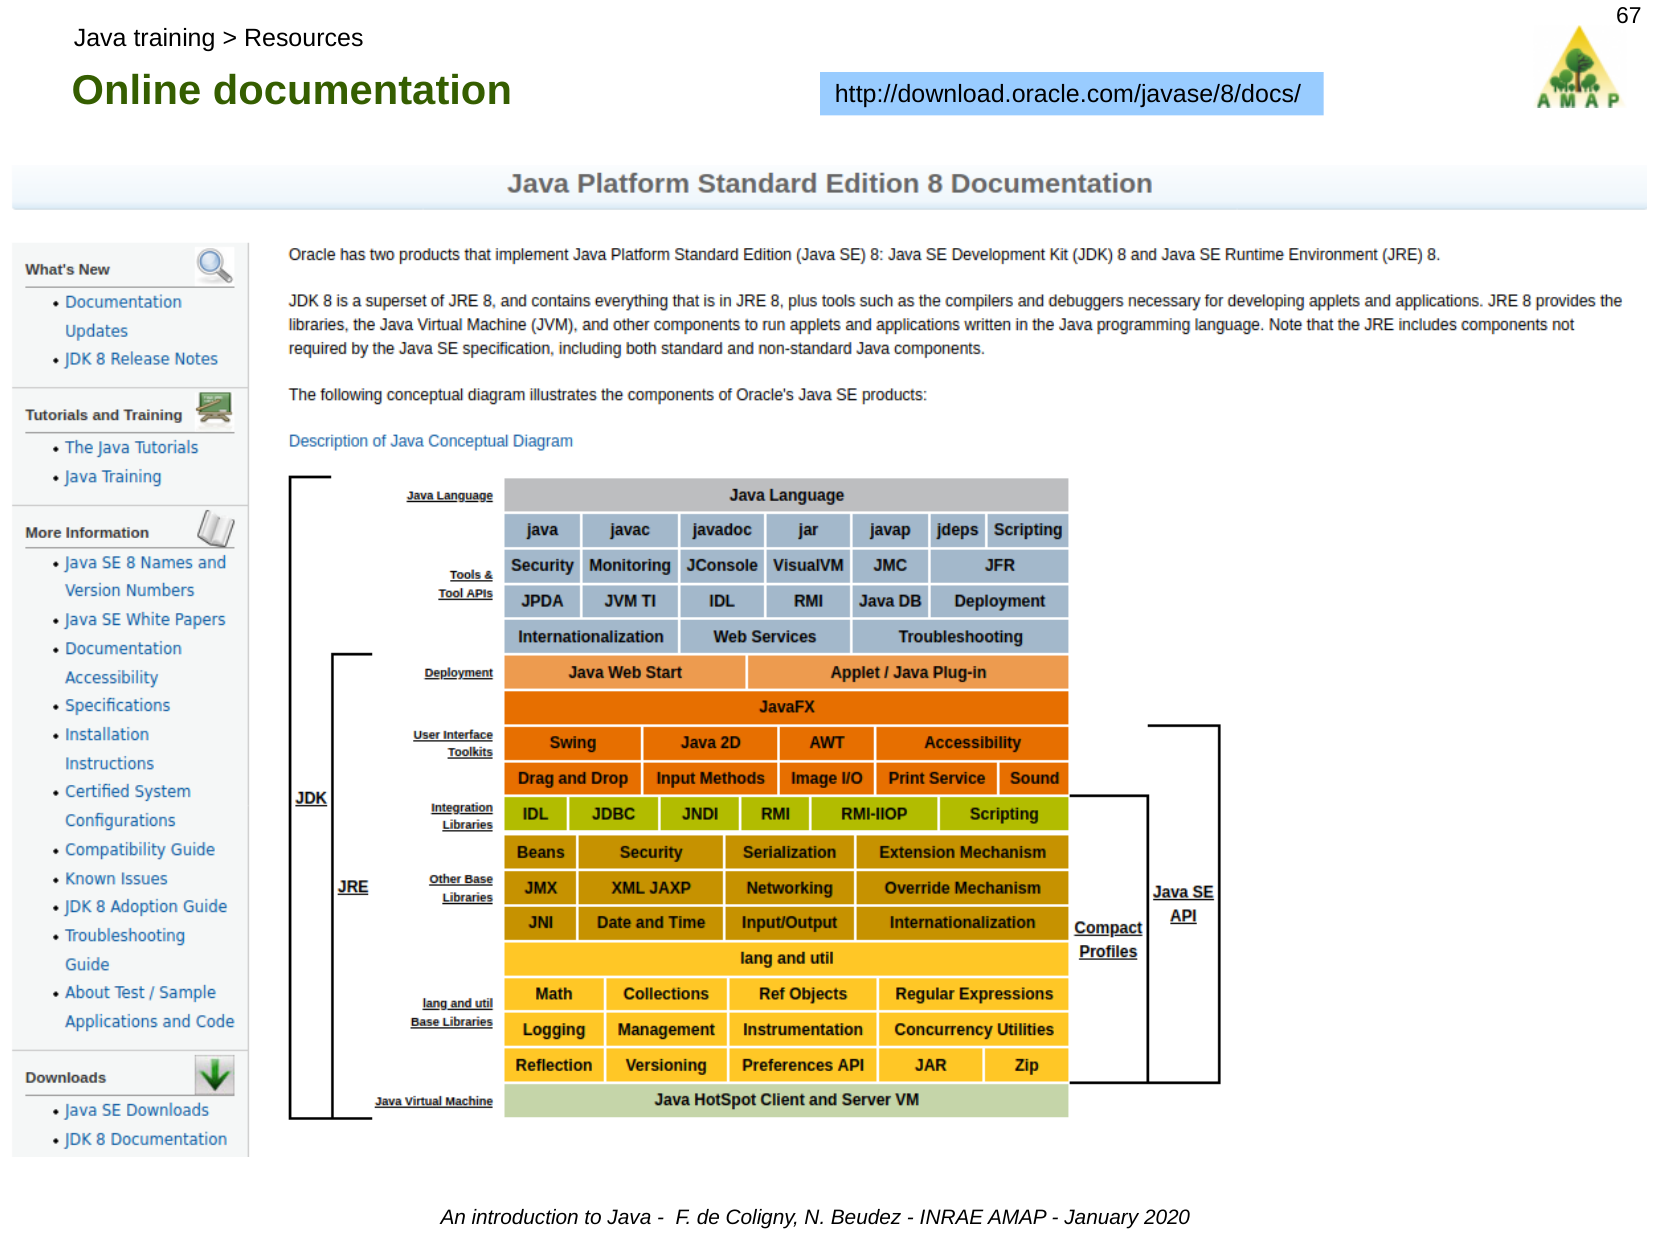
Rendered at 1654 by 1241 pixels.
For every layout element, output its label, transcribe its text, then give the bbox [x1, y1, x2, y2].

text_box Java training > Resources [59, 16, 1004, 60]
picture [1533, 25, 1627, 108]
text_box http://download.oracle.com/javase/8/docs/ [820, 72, 1324, 116]
text_box Online documentation [56, 59, 1513, 121]
picture [3, 165, 1647, 1158]
